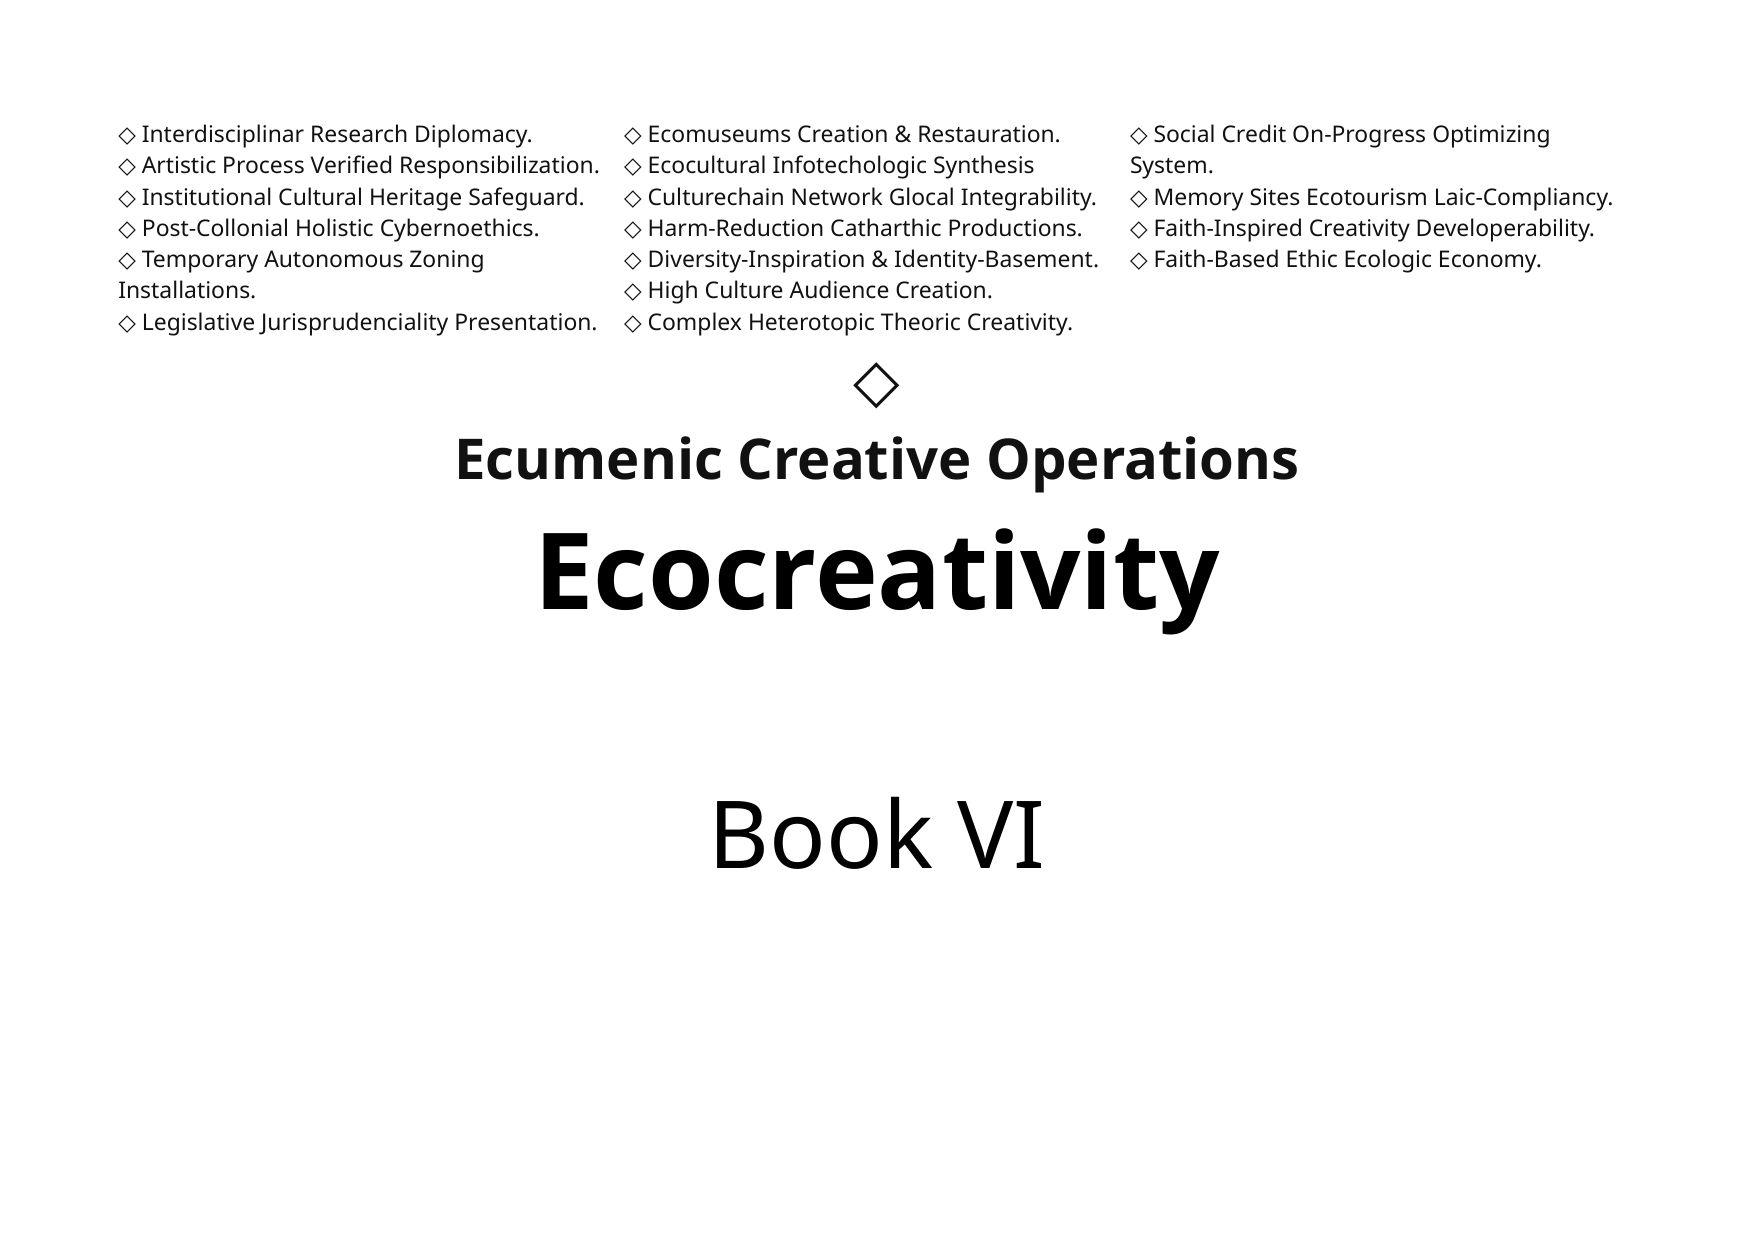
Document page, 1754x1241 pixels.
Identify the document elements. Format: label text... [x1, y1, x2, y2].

text ◇ Post-Collonial Holistic Cybernoethics. [118, 212, 624, 243]
text ◇ Memory Sites Ecotourism Laic-Compliancy. [1130, 181, 1636, 212]
text Book VI [118, 768, 1636, 896]
text ◇ Diversity-Inspiration & Identity-Basement. [624, 243, 1130, 274]
text ◇ Social Credit On-Progress Optimizing System. [1130, 118, 1636, 181]
text ◇ Institutional Cultural Heritage Safeguard. [118, 181, 624, 212]
text ◇ Faith-Inspired Creativity Developerability. [1130, 212, 1636, 243]
text ◇ [118, 337, 1636, 419]
text ◇ Ecomuseums Creation & Restauration. [624, 118, 1130, 149]
text ◇ Ecocultural Infotechologic Synthesis [624, 149, 1130, 181]
text ◇ Temporary Autonomous Zoning Installations. [118, 243, 624, 306]
text ◇ Harm-Reduction Catharthic Productions. [624, 212, 1130, 243]
text Ecocreativity [118, 496, 1636, 641]
text Ecumenic Creative Operations [118, 419, 1636, 496]
text ◇ Artistic Process Verified Responsibilization. [118, 149, 624, 181]
text ◇ Faith-Based Ethic Ecologic Economy. [1130, 243, 1636, 274]
text ◇ Interdisciplinar Research Diplomacy. [118, 118, 624, 149]
text ◇ Complex Heterotopic Theoric Creativity. [624, 306, 1130, 337]
text ◇ Legislative Jurisprudenciality Presentation. [118, 306, 624, 337]
text ◇ Culturechain Network Glocal Integrability. [624, 181, 1130, 212]
text ◇ High Culture Audience Creation. [624, 274, 1130, 306]
